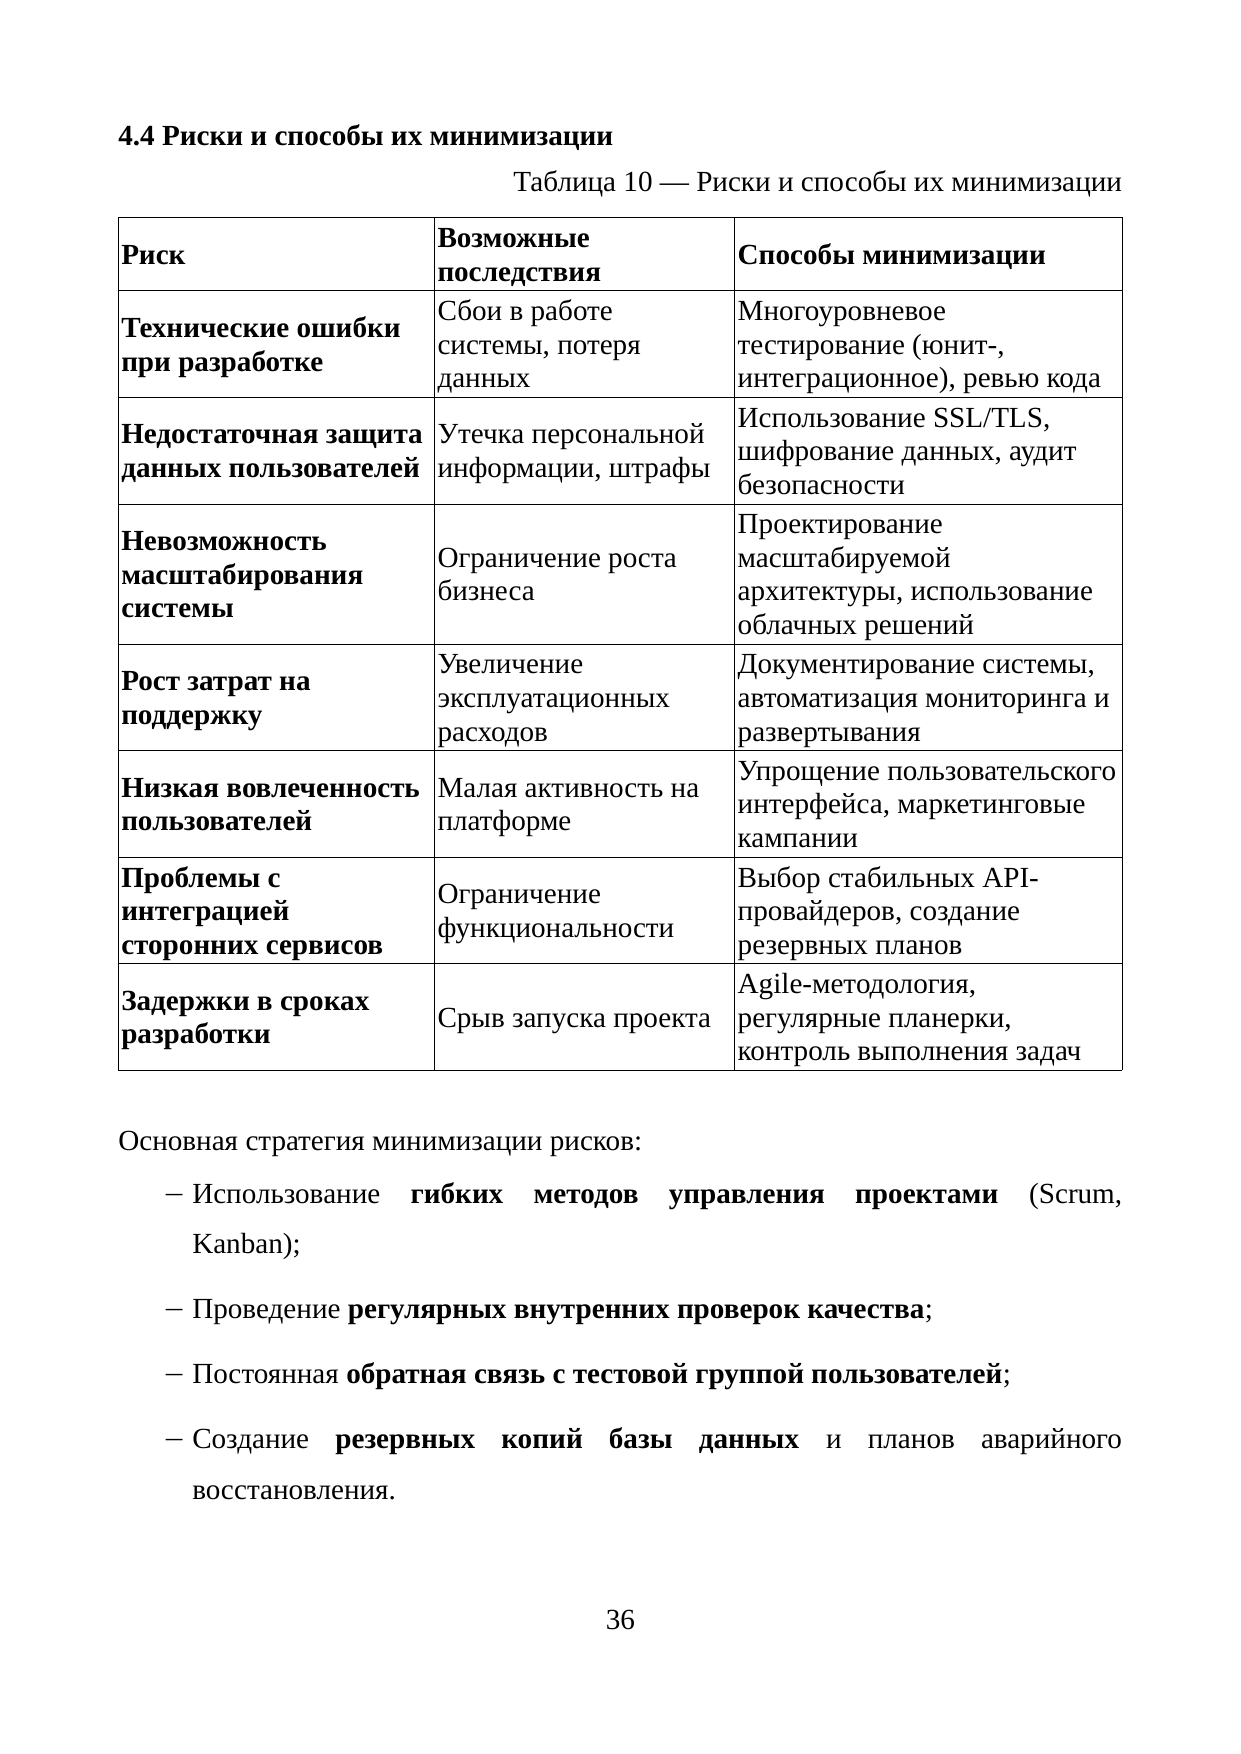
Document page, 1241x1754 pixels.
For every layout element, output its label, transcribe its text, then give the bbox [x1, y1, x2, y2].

table_cell Agile-методология, регулярные планерки, контроль выполнения задач [735, 964, 1122, 1070]
list Проведение регулярных внутренних проверок качества; [162, 1291, 1122, 1325]
text Основная стратегия минимизации рисков: [118, 1123, 1122, 1157]
table_cell Ограничение функциональности [435, 858, 734, 963]
subtitle 4.4 Риски и способы их минимизации [118, 118, 1122, 152]
list Создание резервных копий базы данных и планов аварийного восстановления. [162, 1421, 1122, 1505]
table_cell Малая активность на платформе [435, 751, 734, 857]
table_cell Выбор стабильных API-провайдеров, создание резервных планов [735, 858, 1122, 963]
table_cell Ограничение роста бизнеса [435, 505, 734, 643]
table_cell Проектирование масштабируемой архитектуры, использование облачных решений [735, 505, 1122, 643]
table_cell Упрощение пользовательского интерфейса, маркетинговые кампании [735, 751, 1122, 857]
table_cell Технические ошибки при разработке [119, 291, 434, 397]
list Постоянная обратная связь с тестовой группой пользователей; [162, 1356, 1122, 1390]
table_cell Срыв запуска проекта [435, 964, 734, 1070]
table_header Риск [119, 218, 434, 290]
table_cell Многоуровневое тестирование (юнит-, интеграционное), ревью кода [735, 291, 1122, 397]
table_cell Утечка персональной информации, штрафы [435, 398, 734, 503]
table_cell Невозможность масштабирования системы [119, 505, 434, 643]
table_cell Недостаточная защита данных пользователей [119, 398, 434, 503]
table_header Способы минимизации [735, 218, 1122, 290]
table_cell Использование SSL/TLS, шифрование данных, аудит безопасности [735, 398, 1122, 503]
table_cell Увеличение эксплуатационных расходов [435, 645, 734, 750]
table_header Возможные последствия [435, 218, 734, 290]
list Использование гибких методов управления проектами (Scrum, Kanban); [162, 1176, 1122, 1260]
table_cell Сбои в работе системы, потеря данных [435, 291, 734, 397]
table_cell Рост затрат на поддержку [119, 645, 434, 750]
table_cell Проблемы с интеграцией сторонних сервисов [119, 858, 434, 963]
table_cell Низкая вовлеченность пользователей [119, 751, 434, 857]
table_cell Задержки в сроках разработки [119, 964, 434, 1070]
text Таблица 10 — Риски и способы их минимизации [118, 164, 1122, 198]
table_cell Документирование системы, автоматизация мониторинга и развертывания [735, 645, 1122, 750]
